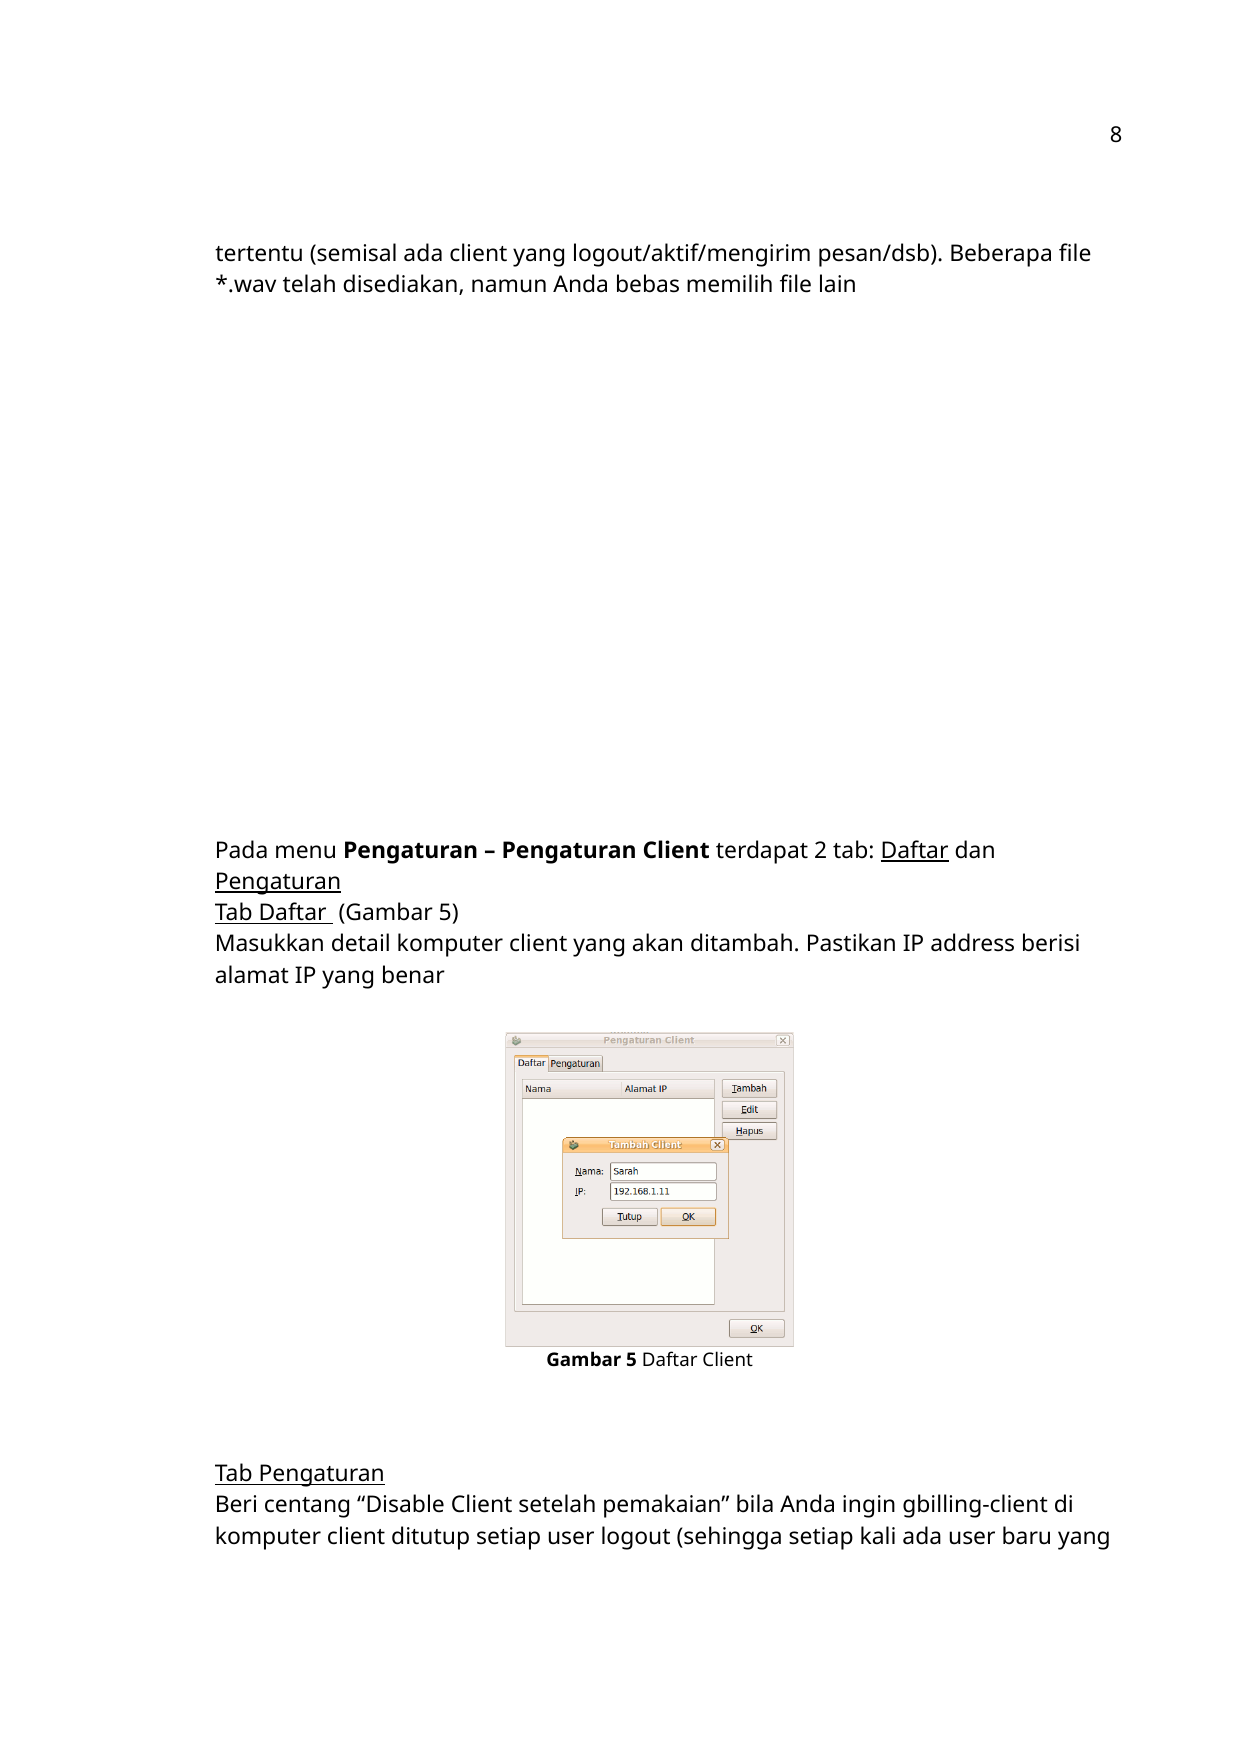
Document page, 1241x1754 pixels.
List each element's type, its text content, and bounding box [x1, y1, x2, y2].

list Pada menu Pengaturan – Pengaturan Client terdapat 2 tab: Daftar dan Pengaturan Tab Daftar (Gambar 5) Masukkan detail komputer client yang akan ditambah. Pastikan IP address berisi alamat IP yang benar [177, 799, 1122, 1020]
picture [505, 1032, 794, 1347]
text tertentu (semisal ada client yang logout/aktif/mengirim pesan/dsb). Beberapa file *.wav telah disediakan, namun Anda bebas memilih file lain [215, 237, 1122, 299]
list Tab Pengaturan Beri centang “Disable Client setelah pemakaian” bila Anda ingin gbilling-client di komputer client ditutup setiap user logout (sehingga setiap kali ada user baru yang [177, 1176, 1122, 1551]
text Gambar 5 Daftar Client [505, 1347, 794, 1372]
